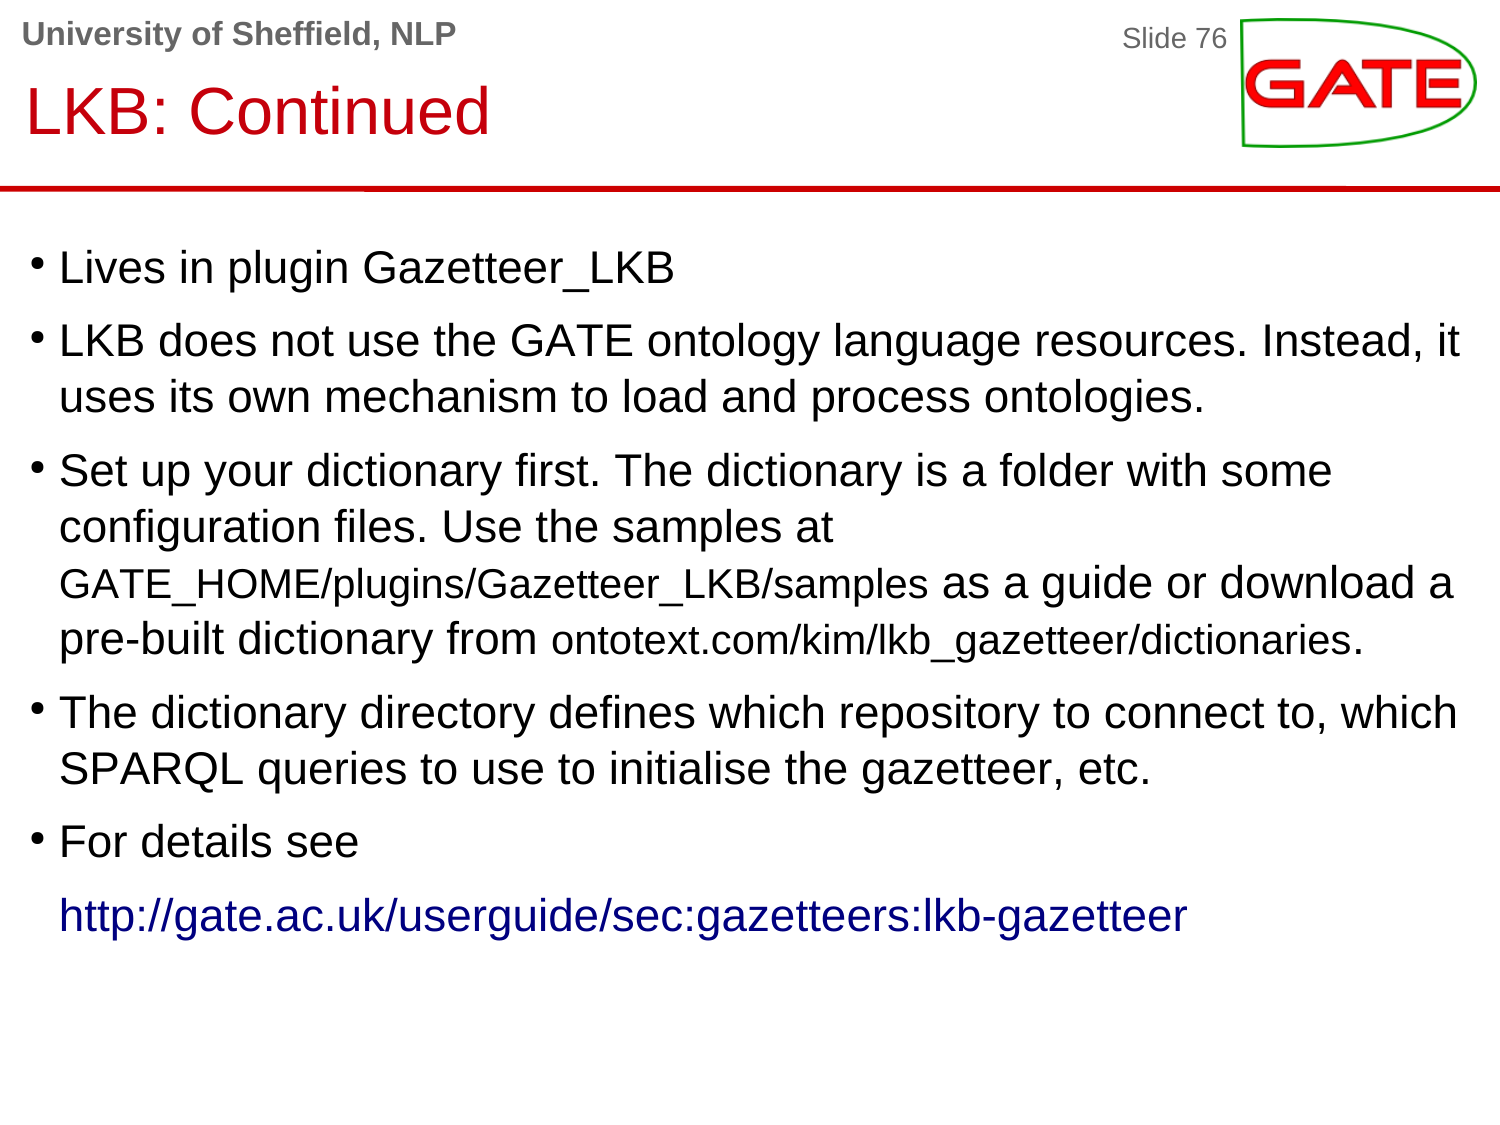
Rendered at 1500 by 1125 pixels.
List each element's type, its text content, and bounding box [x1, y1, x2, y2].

list Lives in plugin Gazetteer_LKB LKB does not use the GATE ontology language resources. Instead, it uses its own mechanism to load and process ontologies. Set up your dictionary ﬁrst. The dictionary is a folder with some conﬁguration ﬁles. Use the samples at GATE_HOME/plugins/Gazetteer_LKB/samples as a guide or download a pre-built dictionary from ontotext.com/kim/lkb_gazetteer/dictionaries. The dictionary directory defines which repository to connect to, which SPARQL queries to use to initialise the gazetteer, etc. For details see http://gate.ac.uk/userguide/sec:gazetteers:lkb-gazetteer [29, 236, 1500, 1063]
picture [1240, 18, 1477, 148]
title LKB: Continued [25, 23, 1264, 202]
